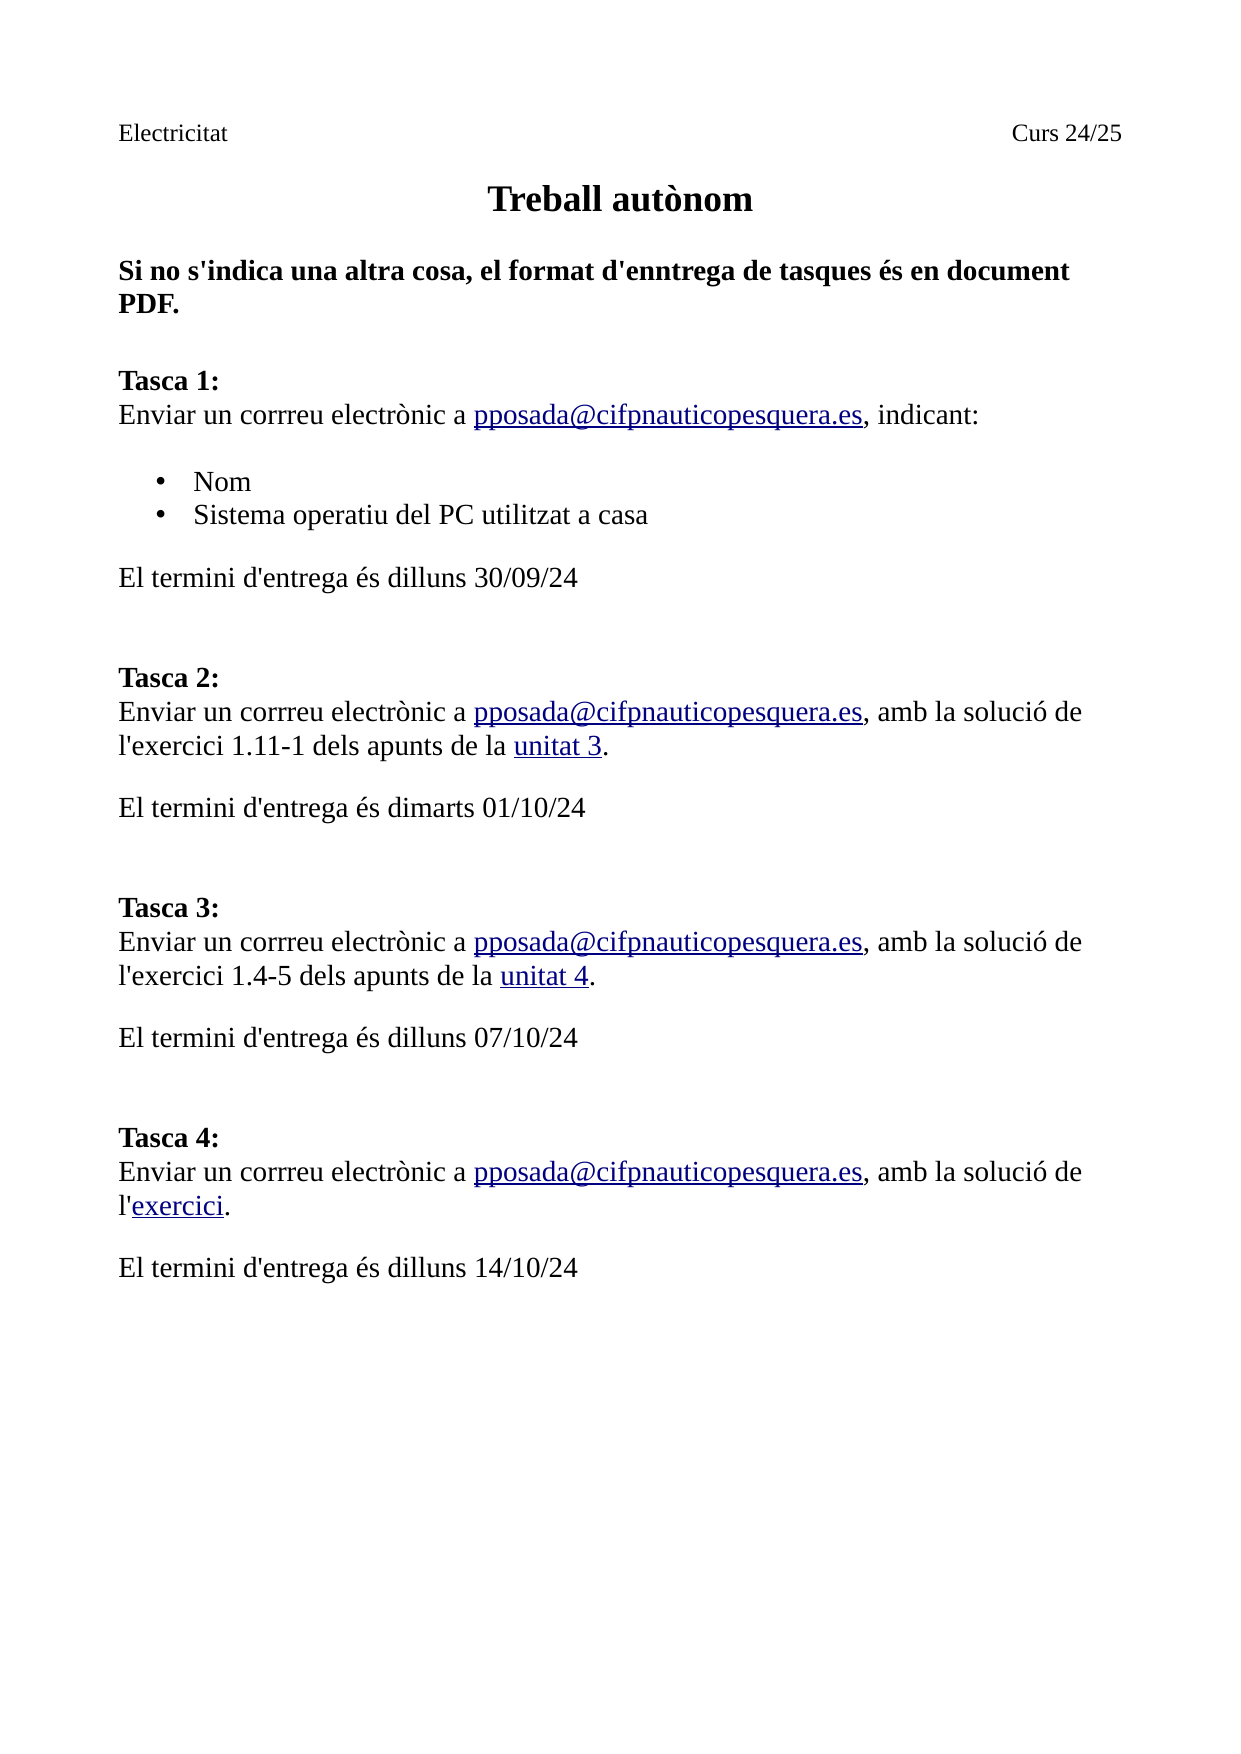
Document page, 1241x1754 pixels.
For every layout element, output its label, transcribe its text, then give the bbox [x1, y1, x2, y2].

text Enviar un corrreu electrònic a pposada@cifpnauticopesquera.es, amb la solució de l'exercici 1.4-5 dels apunts de la unitat 4. [118, 924, 1122, 991]
text Treball autònom [118, 176, 1122, 219]
text El termini d'entrega és dilluns 30/09/24 [118, 560, 1122, 593]
text Enviar un corrreu electrònic a pposada@cifpnauticopesquera.es, indicant: [118, 397, 1122, 430]
list Nom [156, 464, 1122, 497]
text Enviar un corrreu electrònic a pposada@cifpnauticopesquera.es, amb la solució de l'exercici 1.11-1 dels apunts de la unitat 3. [118, 694, 1122, 761]
text Tasca 4: [118, 1121, 1122, 1154]
text Enviar un corrreu electrònic a pposada@cifpnauticopesquera.es, amb la solució de l'exercici. [118, 1154, 1122, 1221]
text El termini d'entrega és dimarts 01/10/24 [118, 790, 1122, 823]
text El termini d'entrega és dilluns 14/10/24 [118, 1250, 1122, 1283]
text Tasca 3: [118, 891, 1122, 924]
text Tasca 1: [118, 363, 1122, 397]
text Si no s'indica una altra cosa, el format d'enntrega de tasques és en document PDF. [118, 253, 1122, 320]
text El termini d'entrega és dilluns 07/10/24 [118, 1020, 1122, 1053]
text Tasca 2: [118, 661, 1122, 694]
list Sistema operatiu del PC utilitzat a casa [156, 497, 1122, 531]
